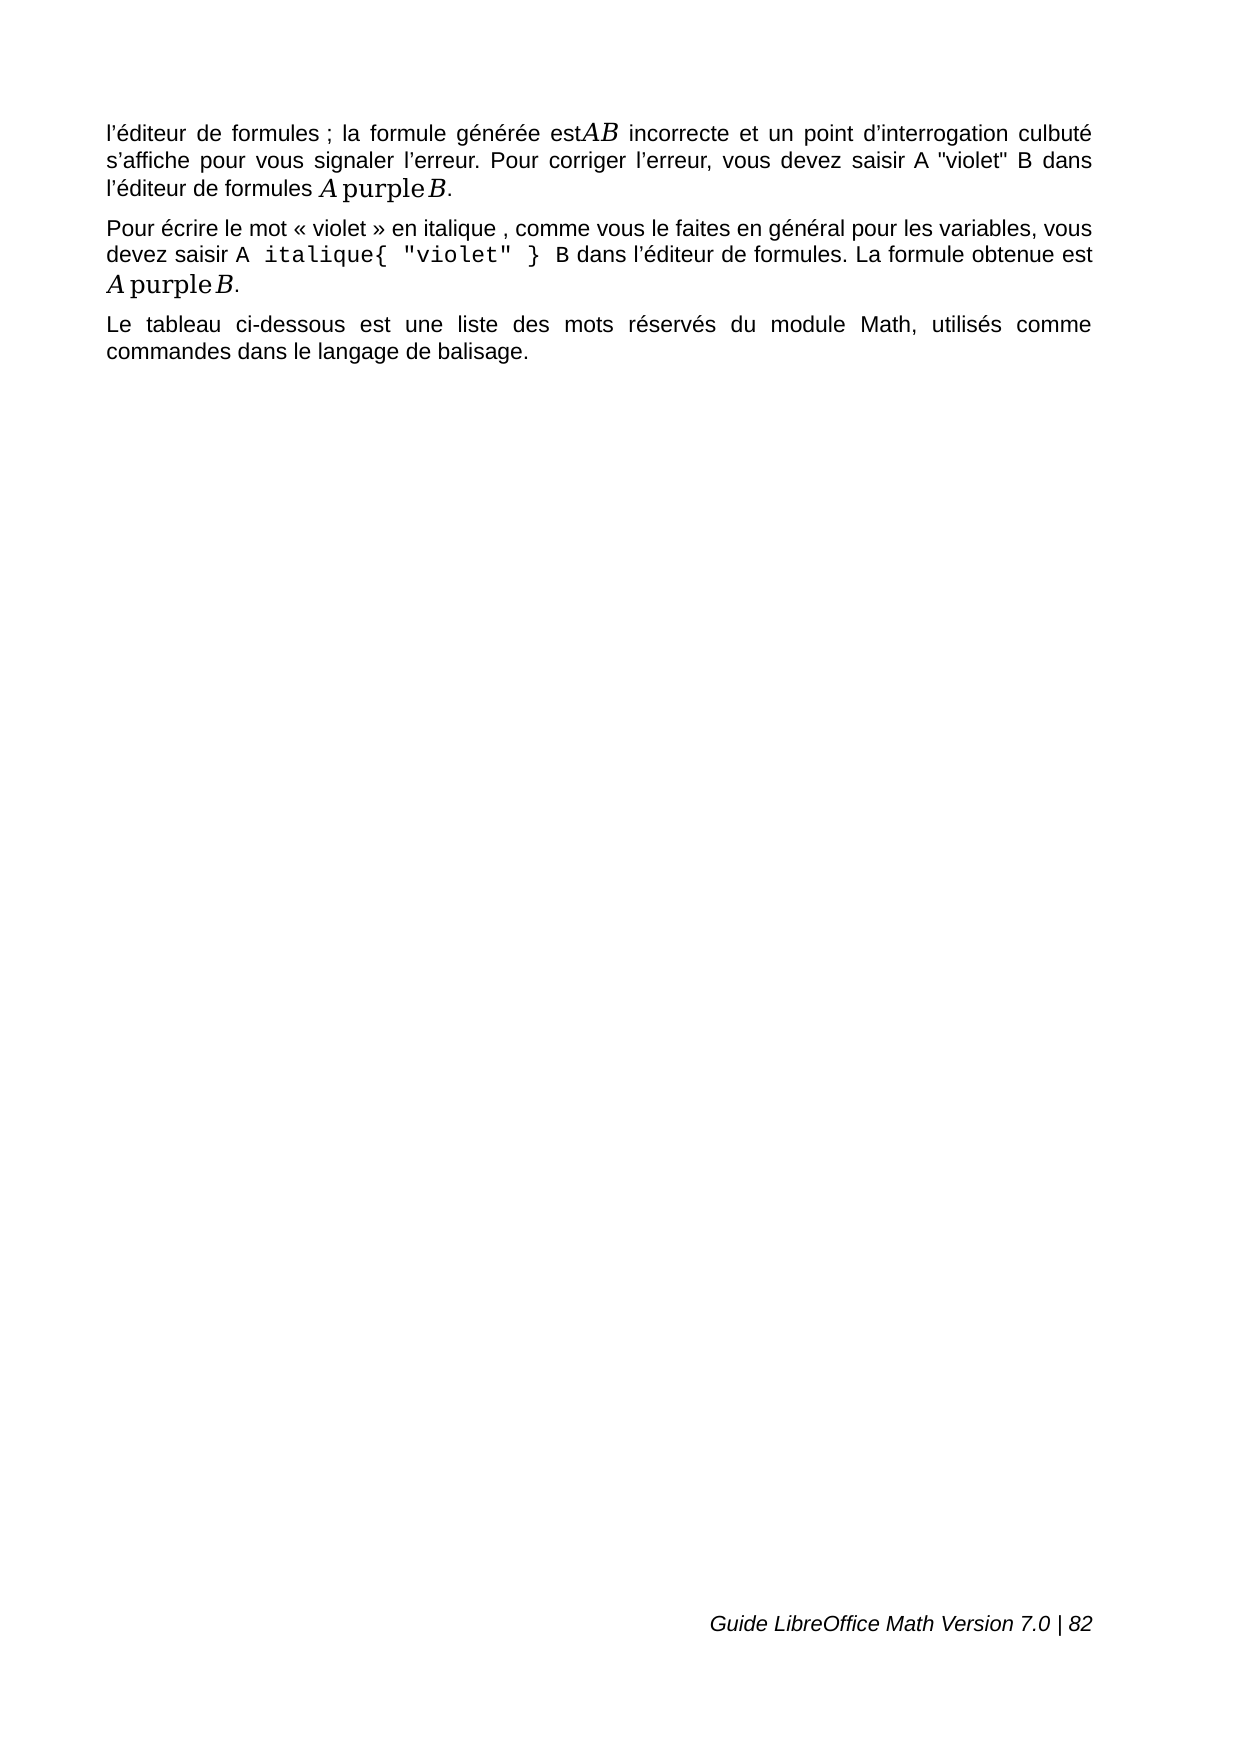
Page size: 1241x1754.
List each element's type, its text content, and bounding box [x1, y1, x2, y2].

text Pour écrire le mot « violet » en italique , comme vous le faites en général pour les variables, vous devez saisir A italique{ "violet" } B dans l’éditeur de formules. La formule obtenue est . [106, 215, 1093, 299]
text l’éditeur de formules ; la formule générée est incorrecte et un point d’interrogation culbuté s’affiche pour vous signaler l’erreur. Pour corriger l’erreur, vous devez saisir A "violet" B dans l’éditeur de formules . [106, 118, 1093, 203]
text Le tableau ci-dessous est une liste des mots réservés du module Math, utilisés comme commandes dans le langage de balisage. [106, 311, 1093, 364]
